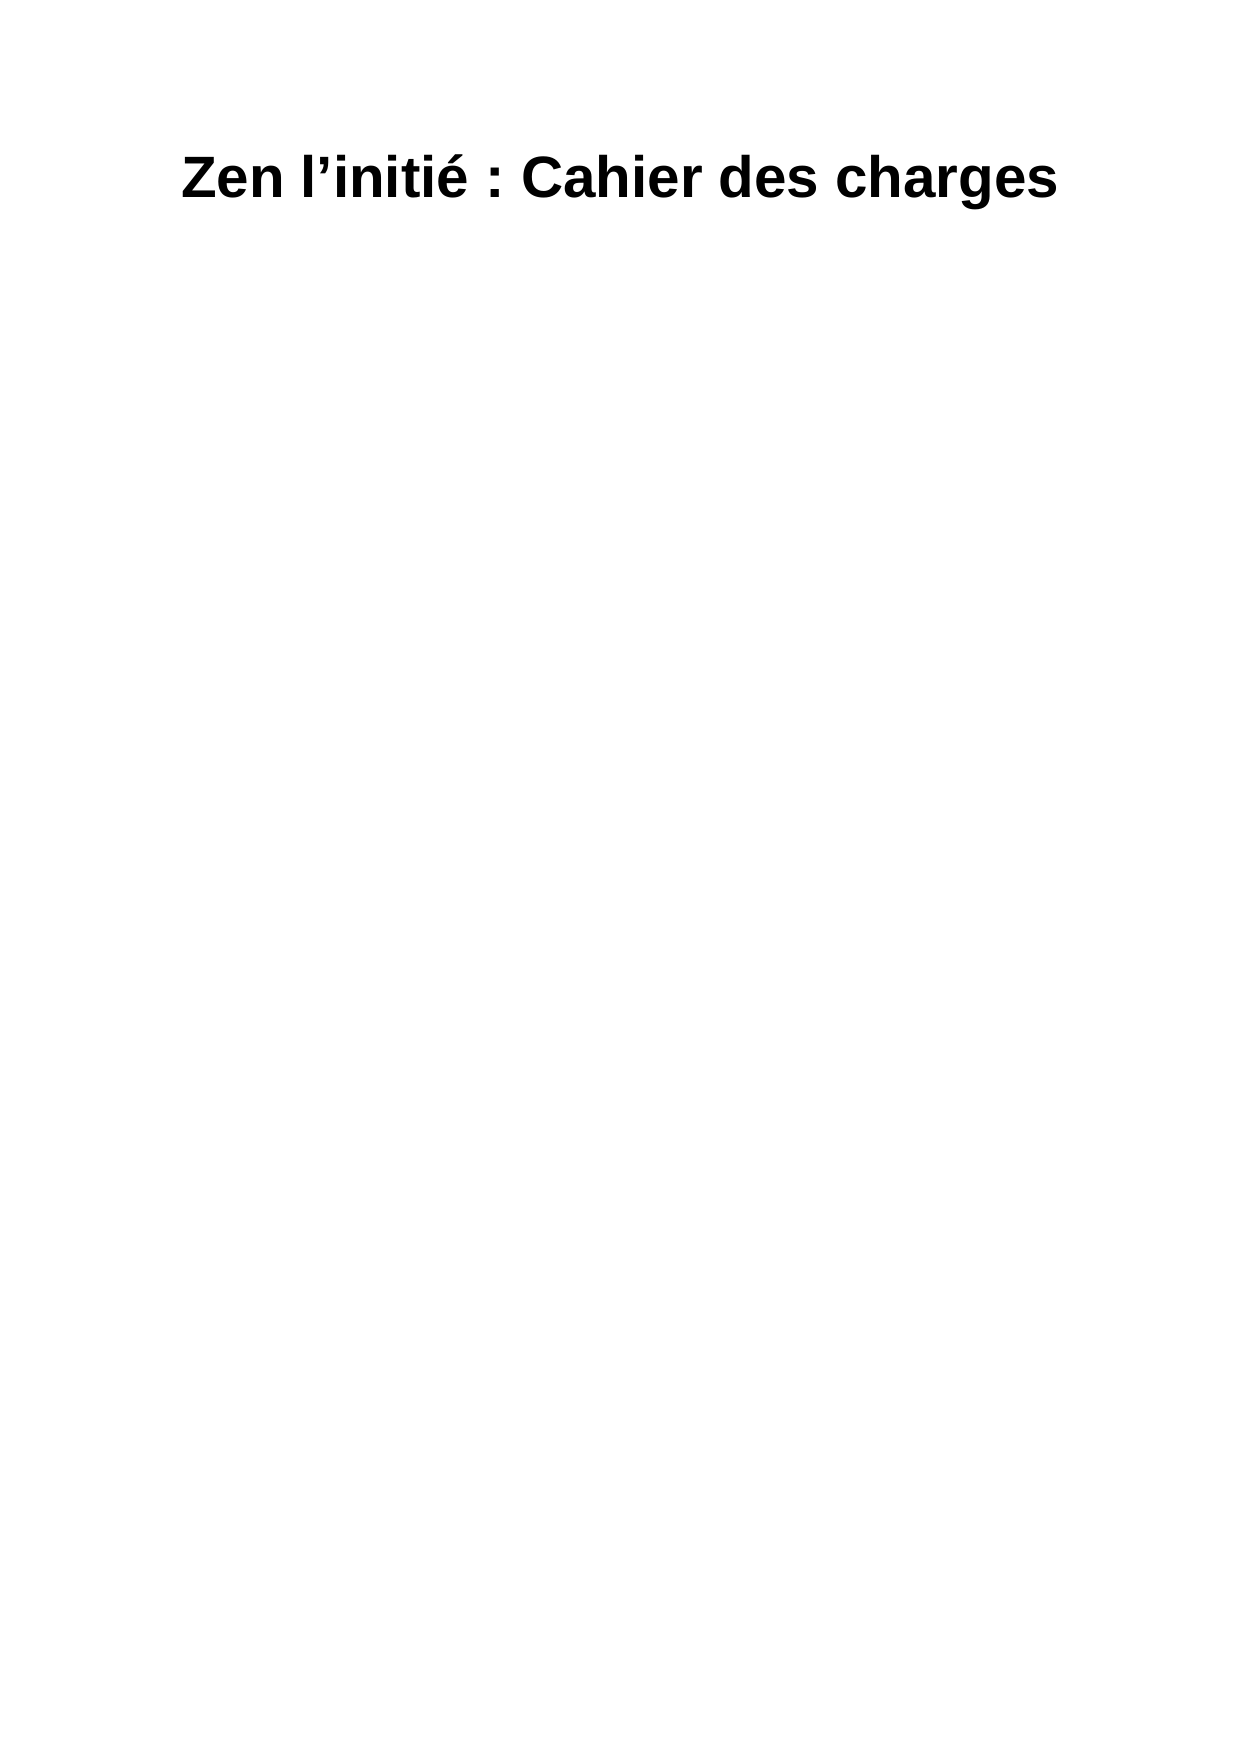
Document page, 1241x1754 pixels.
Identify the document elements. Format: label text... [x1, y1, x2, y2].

title Zen l’initié : Cahier des charges [118, 143, 1122, 210]
